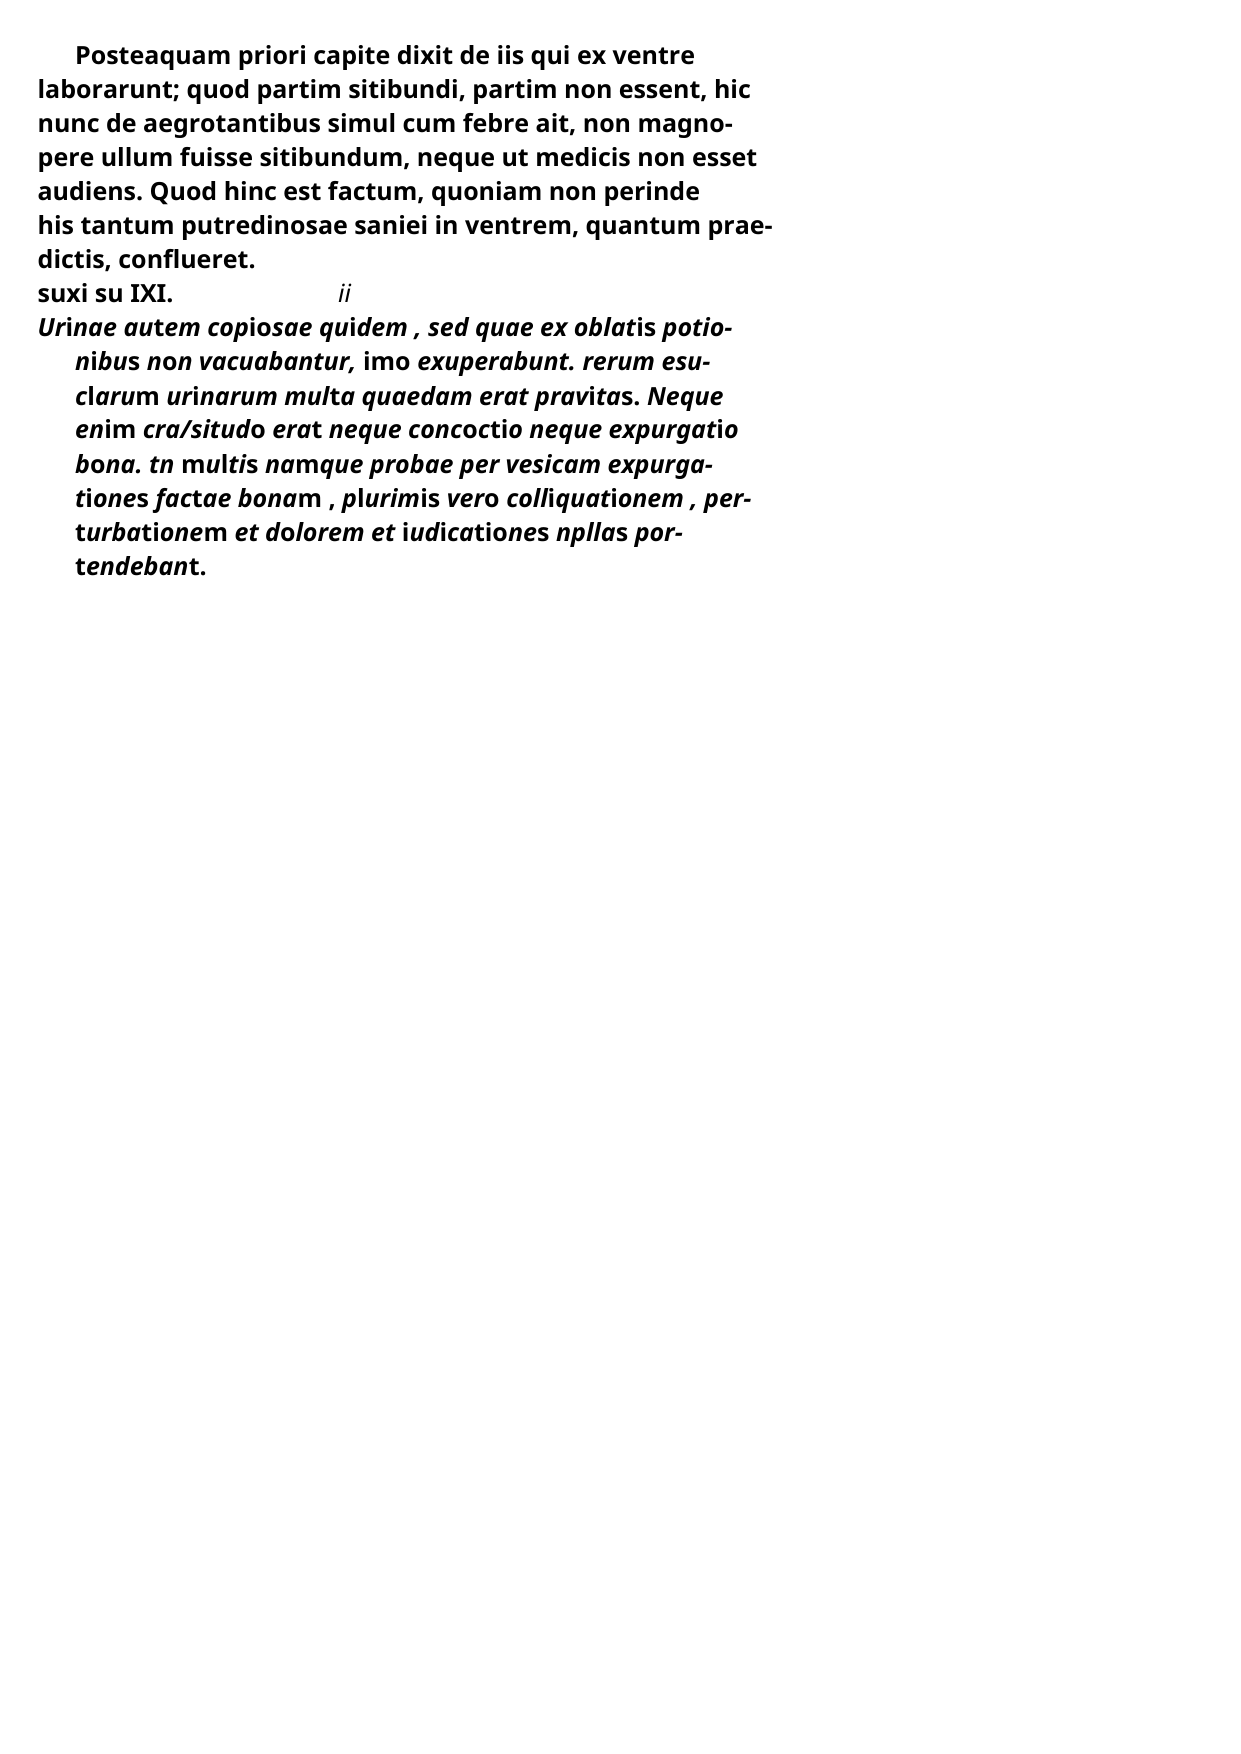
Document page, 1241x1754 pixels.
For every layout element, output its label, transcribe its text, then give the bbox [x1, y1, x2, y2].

text suxi su IXI. ii [37, 276, 1203, 310]
text Urinae autem copiosae quidem , sed quae ex oblatis potio- nibus non vacuabantur, imo exuperabunt. rerum esu- clarum urinarum multa quaedam erat pravitas. Neque enim cra/situdo erat neque concoctio neque expurgatio bona. tn multis namque probae per vesicam expurga- tiones factae bonam , plurimis vero colliquationem , per- turbationem et dolorem et iudicationes npllas por- tendebant. [37, 310, 1203, 582]
text Posteaquam priori capite dixit de iis qui ex ventre laborarunt; quod partim sitibundi, partim non essent, hic nunc de aegrotantibus simul cum febre ait, non magno- pere ullum fuisse sitibundum, neque ut medicis non esset audiens. Quod hinc est factum, quoniam non perinde his tantum putredinosae saniei in ventrem, quantum prae- dictis, conflueret. [37, 37, 1203, 276]
